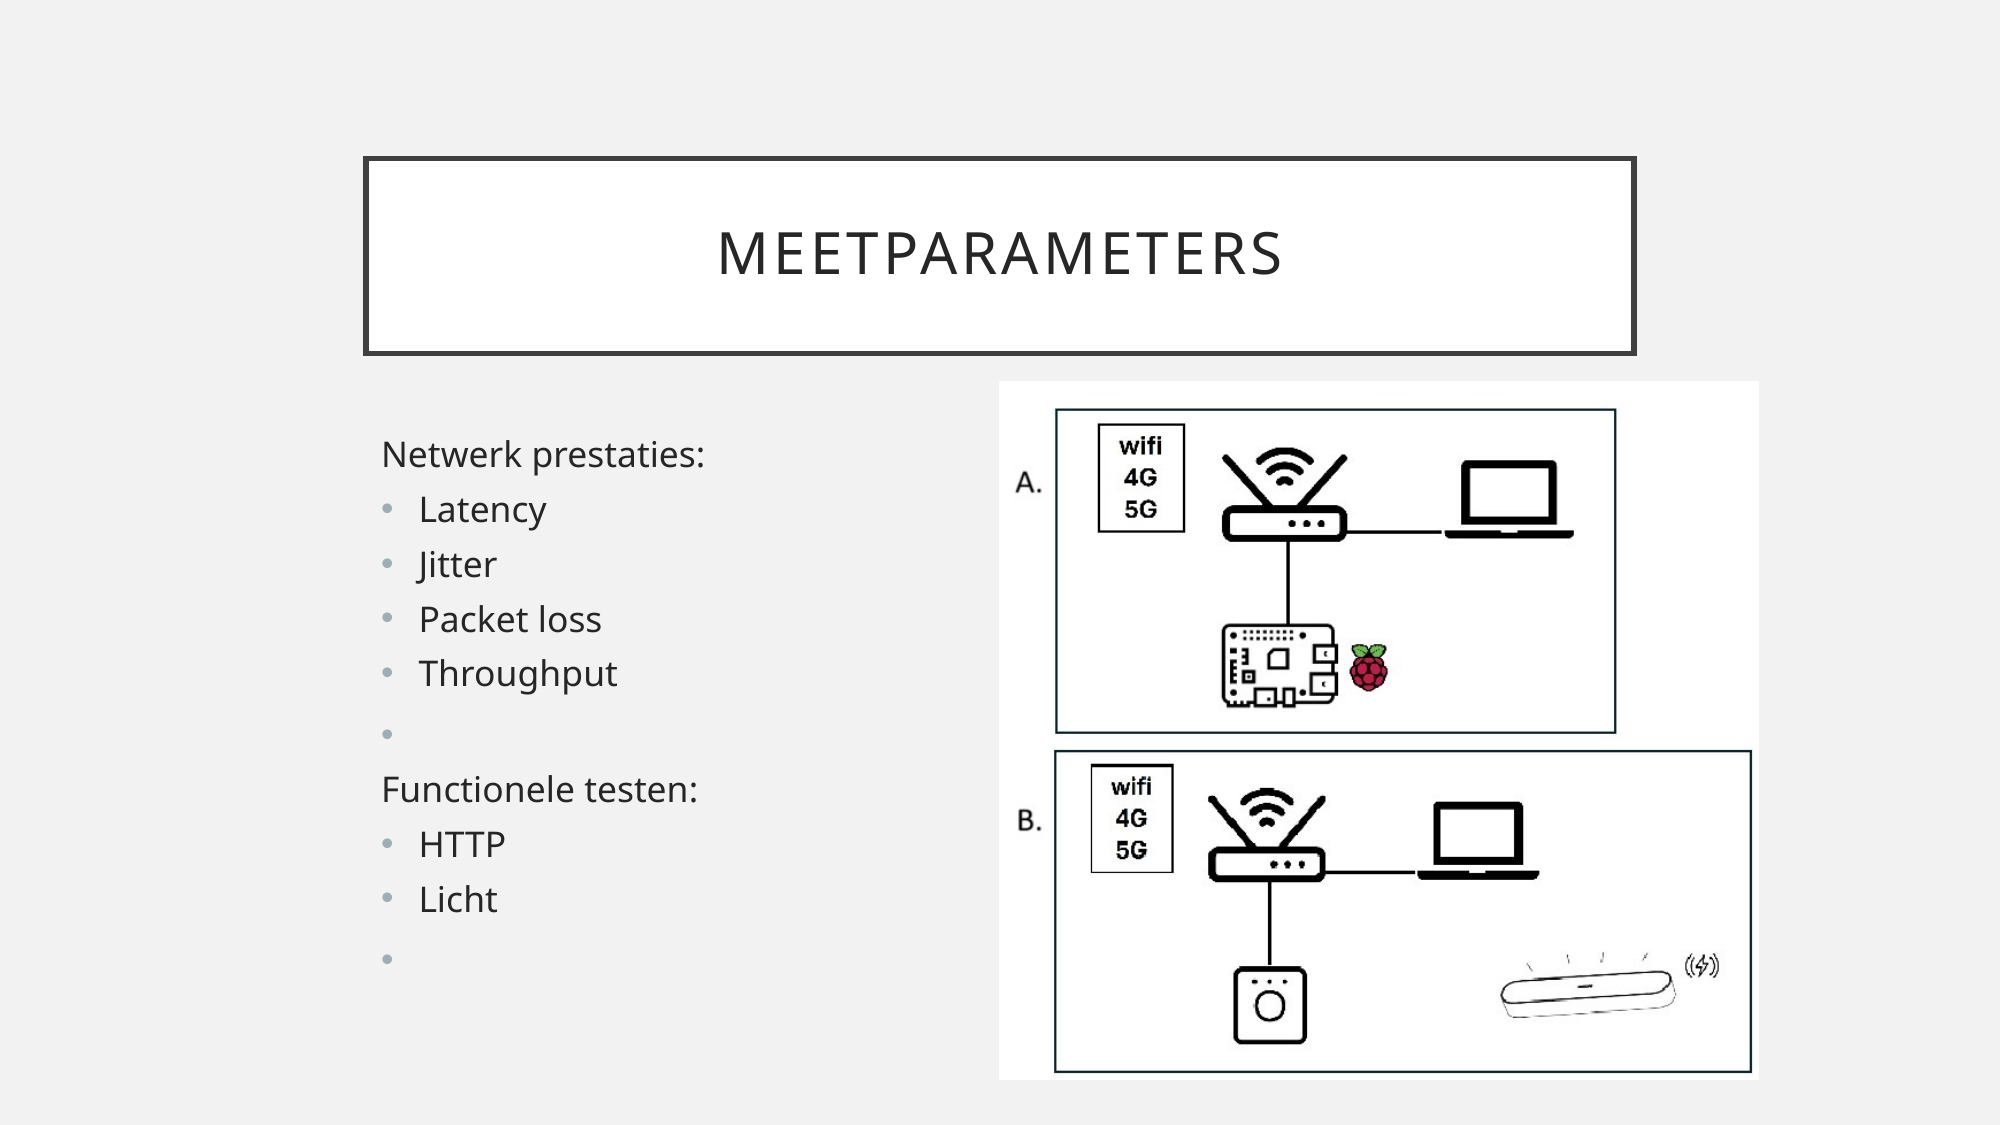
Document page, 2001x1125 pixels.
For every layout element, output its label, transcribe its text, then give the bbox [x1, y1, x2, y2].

title meetparameters [366, 158, 1634, 354]
picture [999, 381, 1759, 1080]
list Netwerk prestaties: Latency Jitter Packet loss Throughput Functionele testen: HTTP Licht [366, 432, 999, 942]
